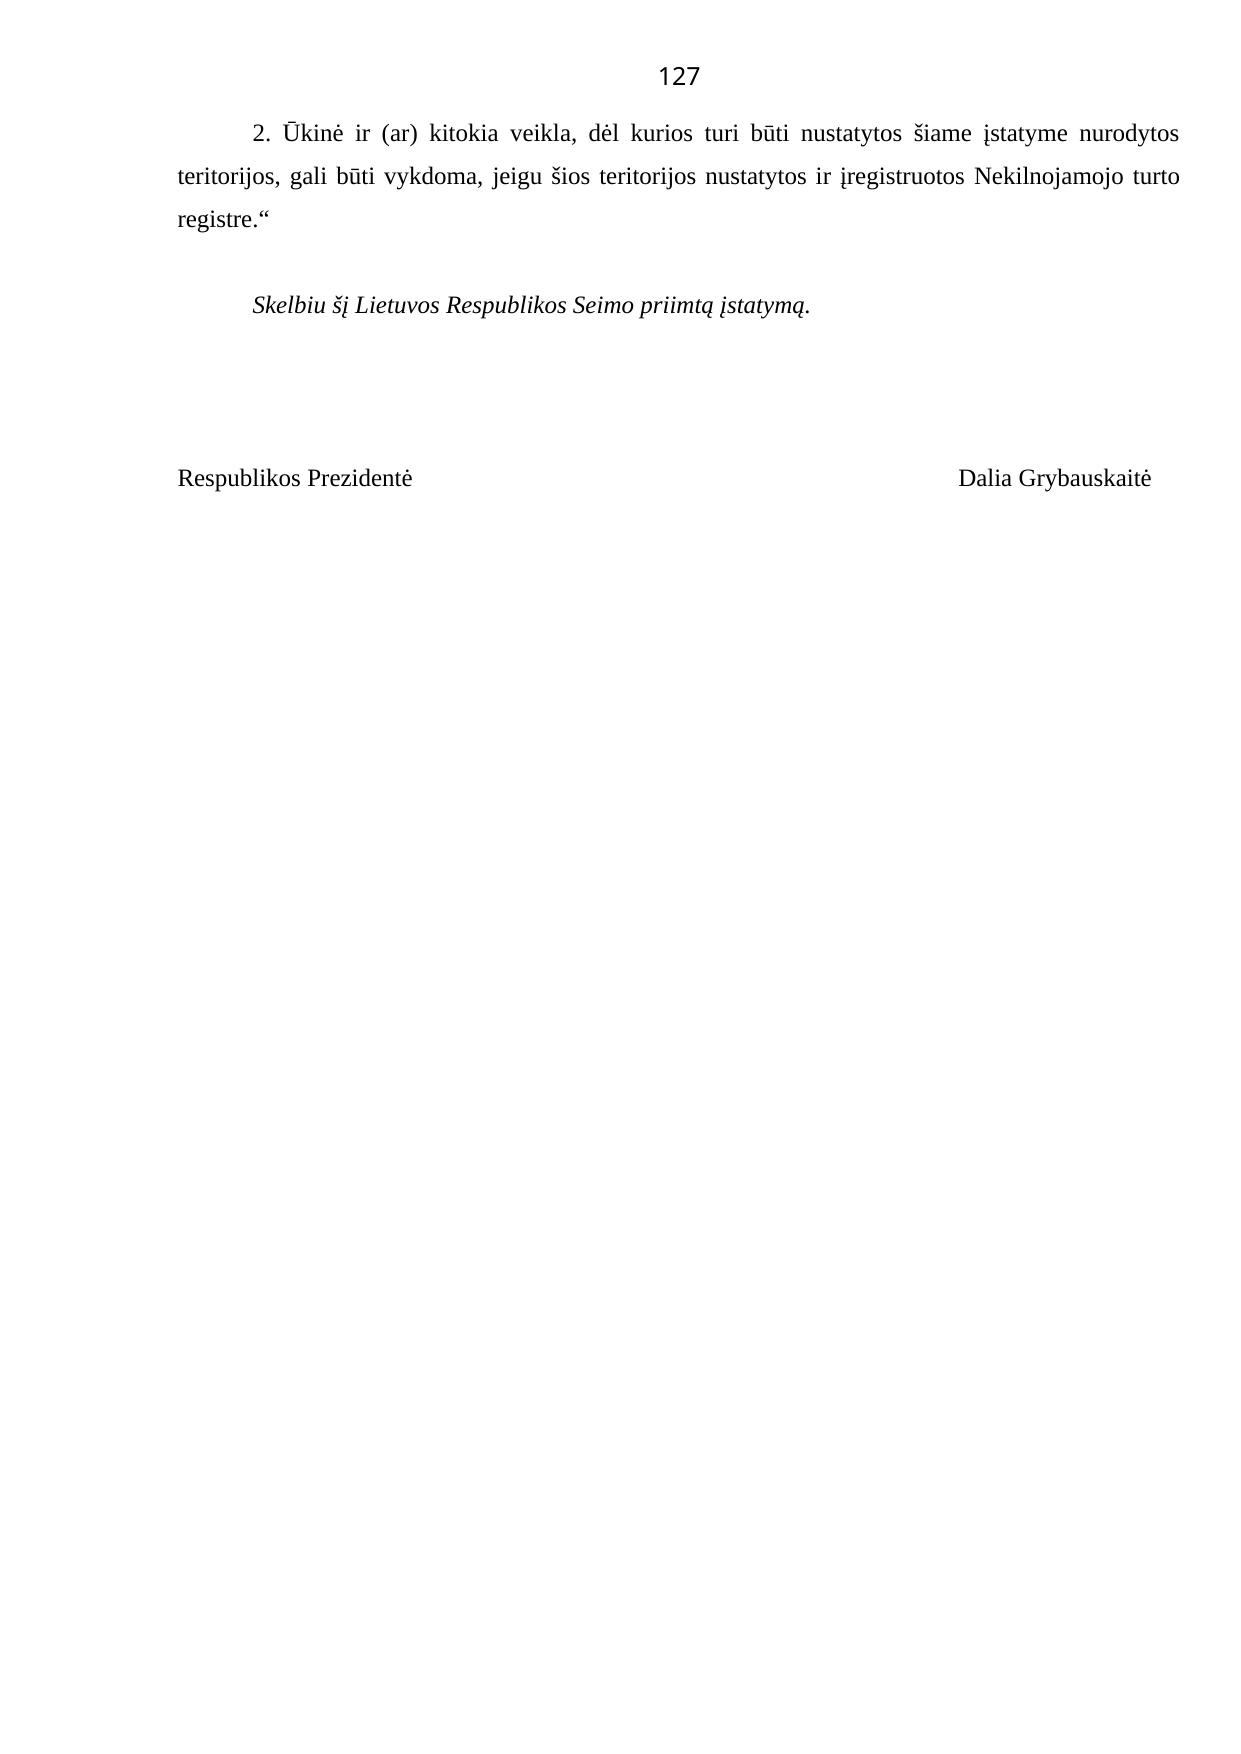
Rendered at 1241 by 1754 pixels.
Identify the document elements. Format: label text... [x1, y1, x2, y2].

text 2. Ūkinė ir (ar) kitokia veikla, dėl kurios turi būti nustatytos šiame įstatyme nurodytos teritorijos, gali būti vykdoma, jeigu šios teritorijos nustatytos ir įregistruotos Nekilnojamojo turto registre.“ [177, 118, 1181, 233]
text Skelbiu šį Lietuvos Respublikos Seimo priimtą įstatymą. [177, 291, 1181, 319]
text Respublikos Prezidentė Dalia Grybauskaitė [177, 463, 1181, 492]
